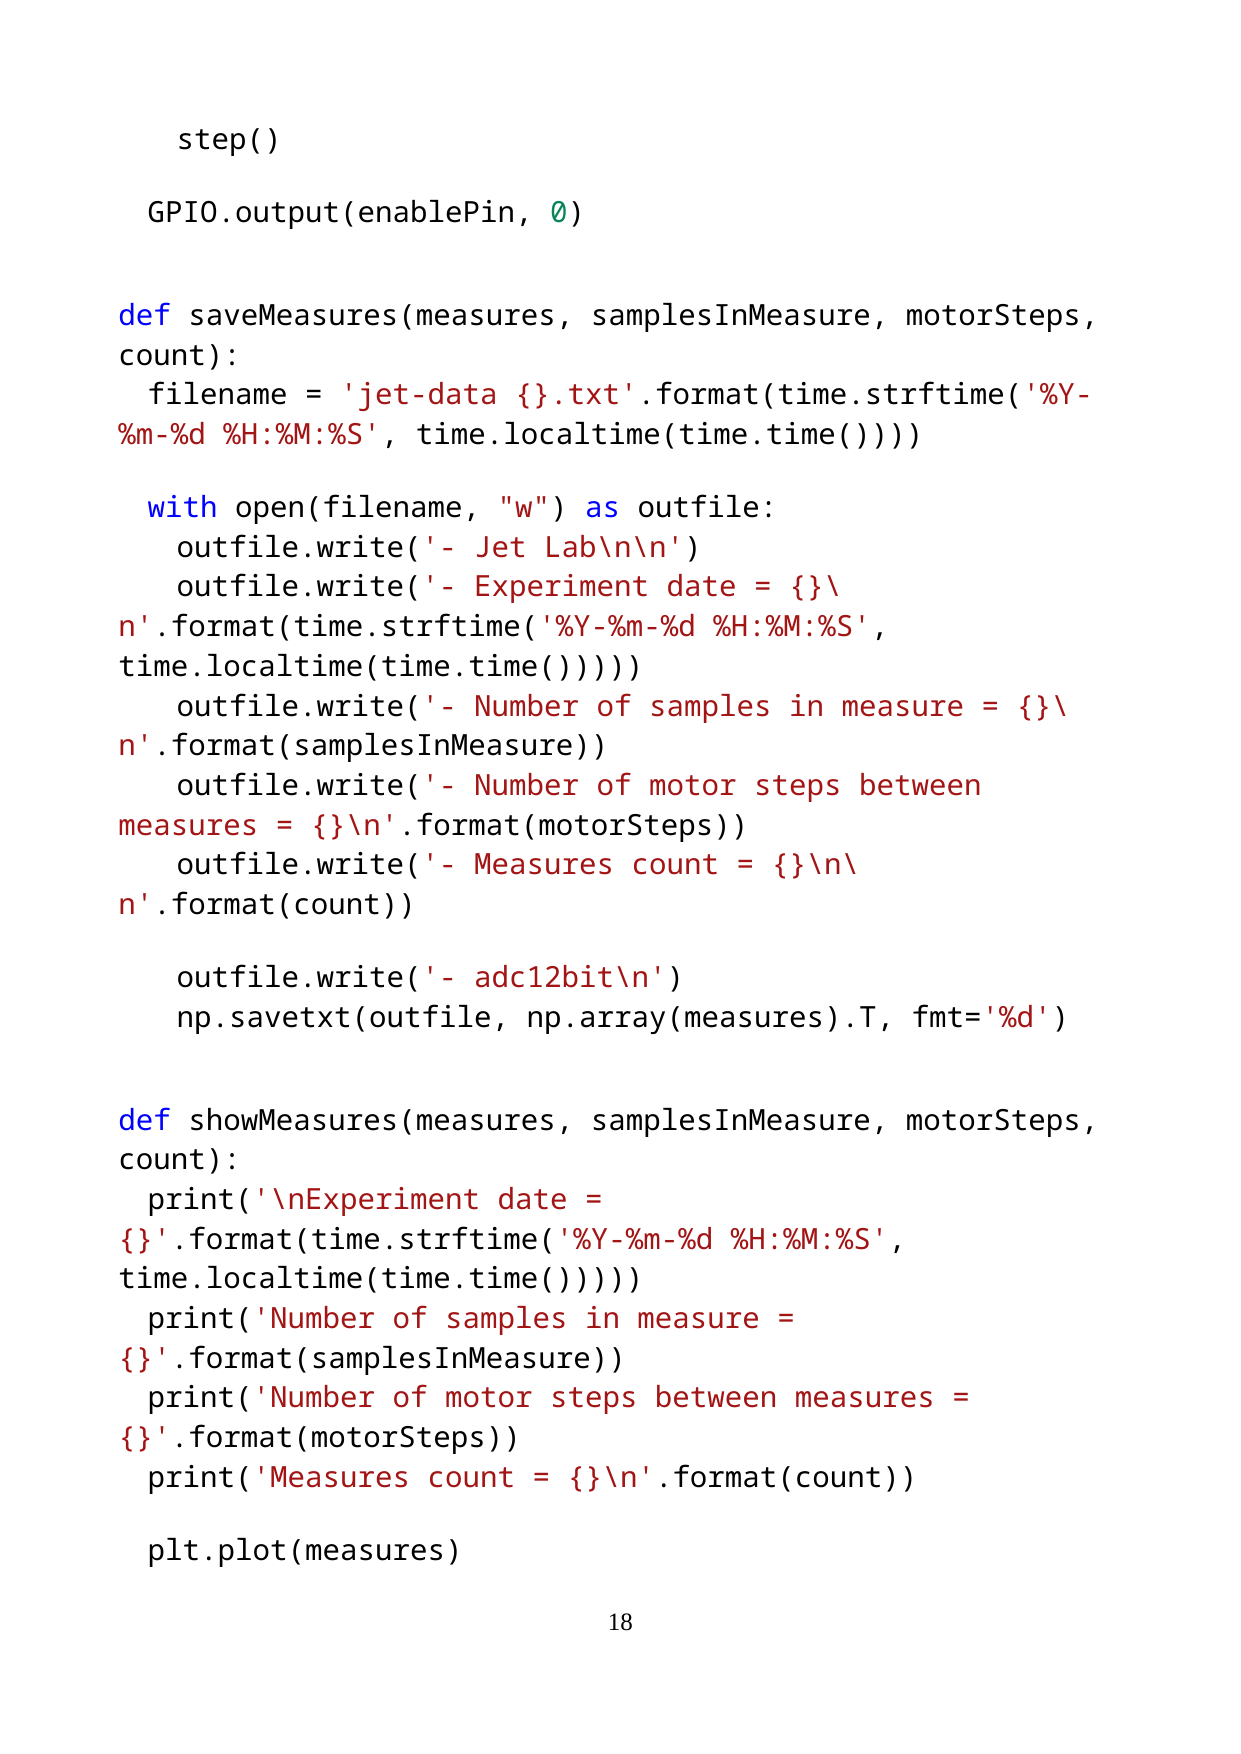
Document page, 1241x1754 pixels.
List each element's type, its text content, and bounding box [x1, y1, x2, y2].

text filename = 'jet-data {}.txt'.format(time.strftime('%Y-%m-%d %H:%M:%S', time.localtime(time.time()))) [118, 373, 1122, 453]
text print('Number of motor steps between measures = {}'.format(motorSteps)) [118, 1377, 1122, 1456]
text outfile.write('- Measures count = {}\n\n'.format(count)) [118, 843, 1122, 923]
text print('\nExperiment date = {}'.format(time.strftime('%Y-%m-%d %H:%M:%S', time.localtime(time.time())))) [118, 1178, 1122, 1297]
text outfile.write('- adc12bit\n') [118, 956, 1122, 996]
text outfile.write('- Jet Lab\n\n') [118, 526, 1122, 566]
text def showMeasures(measures, samplesInMeasure, motorSteps, count): [118, 1099, 1122, 1178]
text with open(filename, "w") as outfile: [118, 486, 1122, 526]
text plt.plot(measures) [118, 1529, 1122, 1569]
text print('Number of samples in measure = {}'.format(samplesInMeasure)) [118, 1297, 1122, 1377]
text step() [118, 118, 1122, 158]
text outfile.write('- Experiment date = {}\n'.format(time.strftime('%Y-%m-%d %H:%M:%S', time.localtime(time.time())))) [118, 566, 1122, 685]
text outfile.write('- Number of samples in measure = {}\n'.format(samplesInMeasure)) [118, 685, 1122, 764]
text np.savetxt(outfile, np.array(measures).T, fmt='%d') [118, 996, 1122, 1036]
text outfile.write('- Number of motor steps between measures = {}\n'.format(motorSteps)) [118, 764, 1122, 843]
text def saveMeasures(measures, samplesInMeasure, motorSteps, count): [118, 294, 1122, 373]
text print('Measures count = {}\n'.format(count)) [118, 1456, 1122, 1496]
text GPIO.output(enablePin, 0) [118, 191, 1122, 231]
